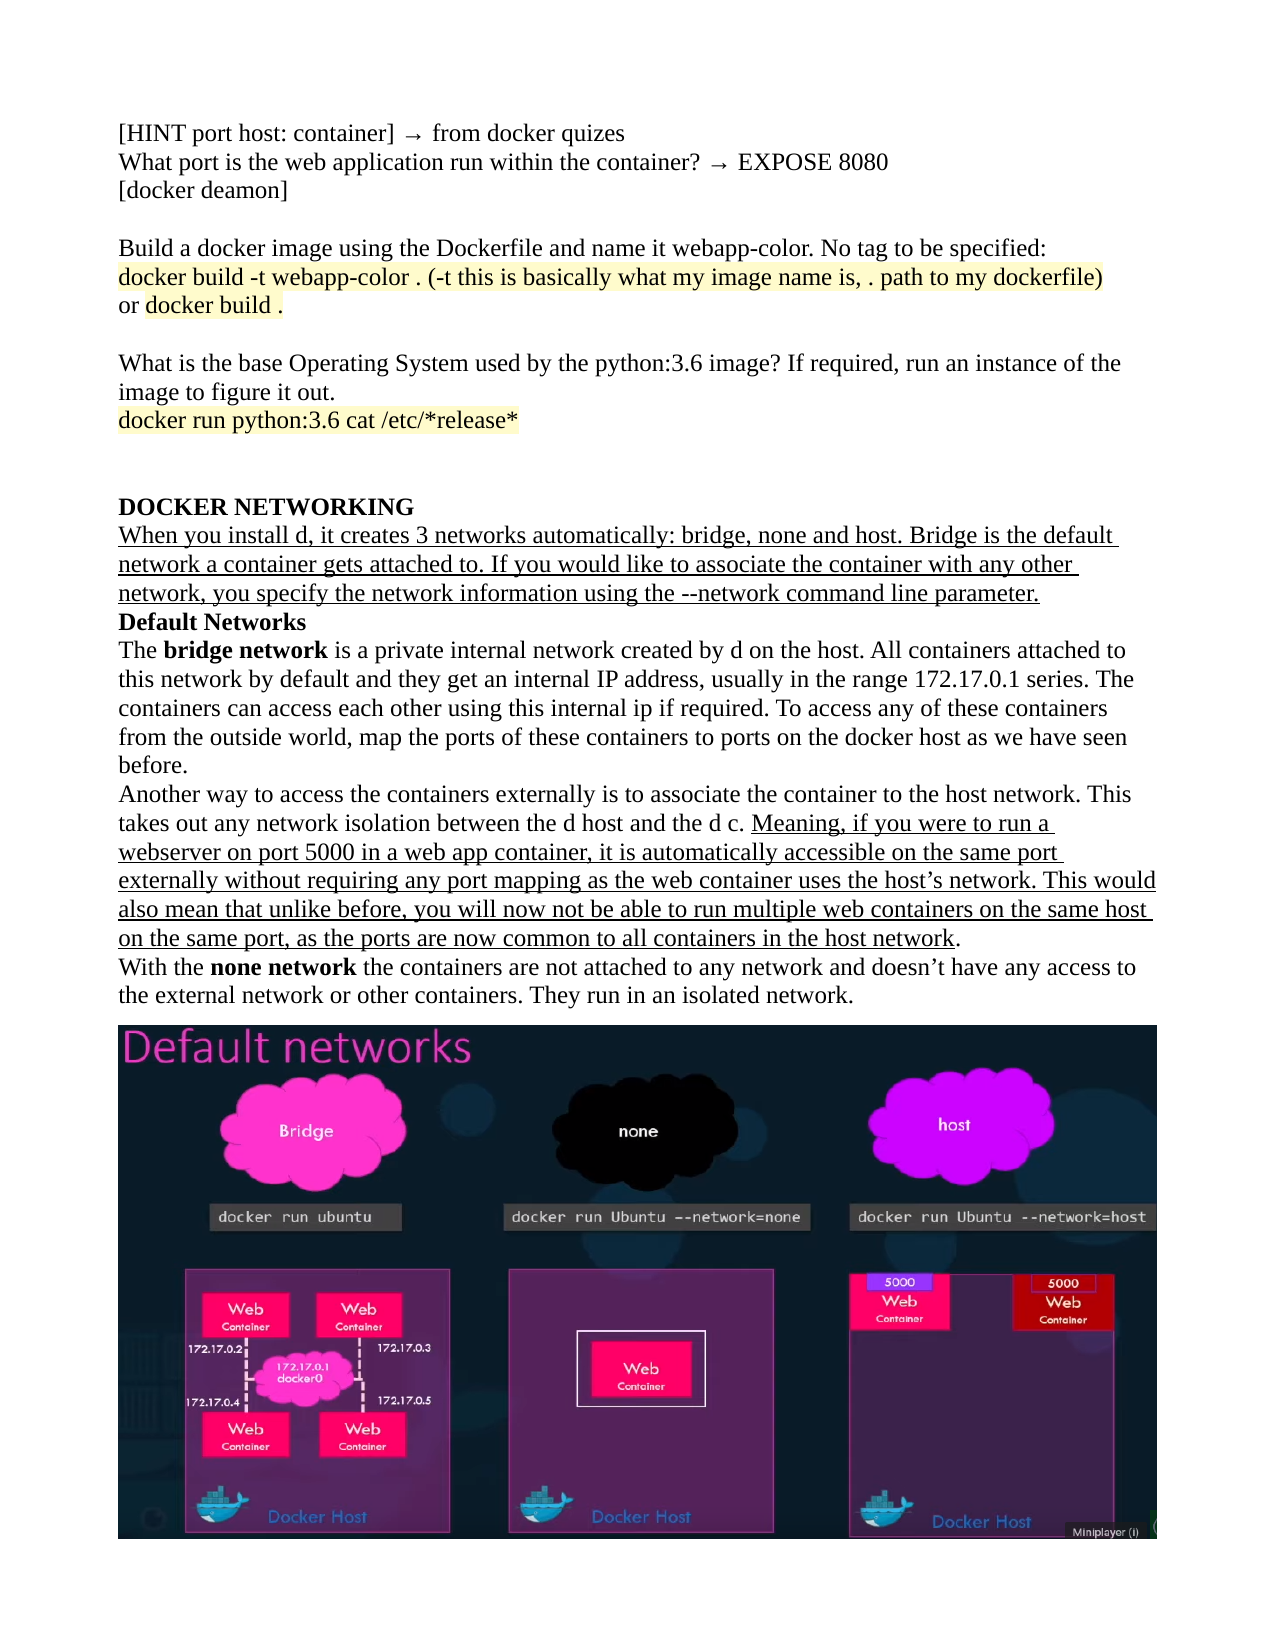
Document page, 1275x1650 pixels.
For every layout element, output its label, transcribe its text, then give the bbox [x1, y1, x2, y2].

text What port is the web application run within the container? → EXPOSE 8080 [118, 147, 1157, 176]
text Build a docker image using the Dockerfile and name it webapp-color. No tag to be specified: [118, 233, 1157, 262]
text With the none network the containers are not attached to any network and doesn’t have any access to the external network or other containers. They run in an isolated network. [118, 952, 1157, 1009]
picture [118, 1025, 1157, 1539]
text [docker deamon] [118, 176, 1157, 204]
text When you install d, it creates 3 networks automatically: bridge, none and host. Bridge is the default network a container gets attached to. If you would like to associate the container with any other network, you specify the network information using the --network command line parameter. [118, 521, 1157, 607]
text The bridge network is a private internal network created by d on the host. All containers attached to this network by default and they get an internal IP address, usually in the range 172.17.0.1 series. The containers can access each other using this internal ip if required. To access any of these containers from the outside world, map the ports of these containers to ports on the docker host as we have seen before. [118, 636, 1157, 779]
text [HINT port host: container] → from docker quizes [118, 118, 1157, 147]
text or docker build . [118, 291, 1157, 319]
text Another way to access the containers externally is to associate the container to the host network. This takes out any network isolation between the d host and the d c. Meaning, if you were to run a webserver on port 5000 in a web app container, it is automatically accessible on the same port externally without requiring any port mapping as the web container uses the host’s network. This would also mean that unlike before, you will now not be able to run multiple web containers on the same host on the same port, as the ports are now common to all containers in the host network. [118, 779, 1157, 952]
text DOCKER NETWORKING [118, 492, 1157, 521]
text Default Networks [118, 607, 1157, 636]
text What is the base Operating System used by the python:3.6 image? If required, run an instance of the image to figure it out. [118, 348, 1157, 406]
text docker run python:3.6 cat /etc/*release* [118, 406, 1157, 434]
text docker build -t webapp-color . (-t this is basically what my image name is, . path to my dockerfile) [118, 262, 1157, 291]
